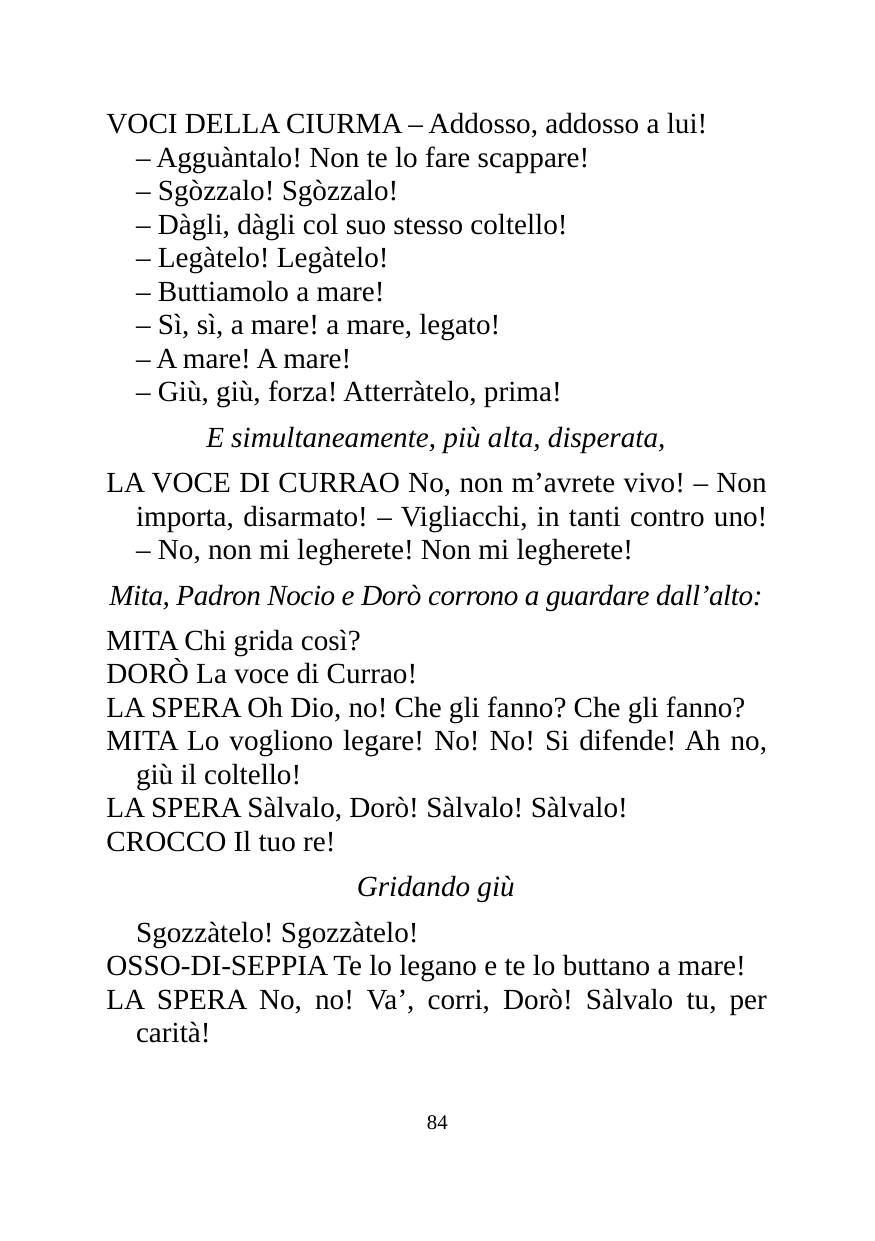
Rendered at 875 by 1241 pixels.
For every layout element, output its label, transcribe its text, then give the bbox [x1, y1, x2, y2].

text – Legàtelo! Legàtelo! [136, 240, 768, 274]
text VOCI DELLA CIURMA – Addosso, addosso a lui! [106, 106, 768, 140]
text E simultaneamente, più alta, disperata, [106, 420, 768, 453]
text LA SPERA Sàlvalo, Dorò! Sàlvalo! Sàlvalo! [106, 791, 768, 824]
text Gridando giù [106, 869, 768, 903]
text MITA Chi grida così? [106, 623, 768, 656]
text LA SPERA Oh Dio, no! Che gli fanno? Che gli fanno? [106, 690, 768, 723]
text – A mare! A mare! [136, 341, 768, 374]
text OSSO-DI-SEPPIA Te lo legano e te lo buttano a mare! [106, 948, 768, 982]
text – Dàgli, dàgli col suo stesso coltello! [136, 207, 768, 240]
text LA SPERA No, no! Va’, corri, Dorò! Sàlvalo tu, per carità! [106, 982, 768, 1049]
text MITA Lo vogliono legare! No! No! Si difende! Ah no, giù il coltello! [106, 723, 768, 791]
text – Giù, giù, forza! Atterràtelo, prima! [136, 374, 768, 408]
text Mita, Padron Nocio e Dorò corrono a guardare dall’alto: [106, 578, 768, 611]
text – Sì, sì, a mare! a mare, legato! [136, 307, 768, 341]
text DORÒ La voce di Currao! [106, 656, 768, 690]
text LA VOCE DI CURRAO No, non m’avrete vivo! – Non importa, disarmato! – Vigliacchi, in tanti contro uno! – No, non mi legherete! Non mi legherete! [106, 465, 768, 566]
text Sgozzàtelo! Sgozzàtelo! [136, 915, 768, 948]
text – Sgòzzalo! Sgòzzalo! [136, 173, 768, 207]
text – Buttiamolo a mare! [136, 274, 768, 307]
text CROCCO Il tuo re! [106, 824, 768, 858]
text – Agguàntalo! Non te lo fare scappare! [136, 140, 768, 173]
